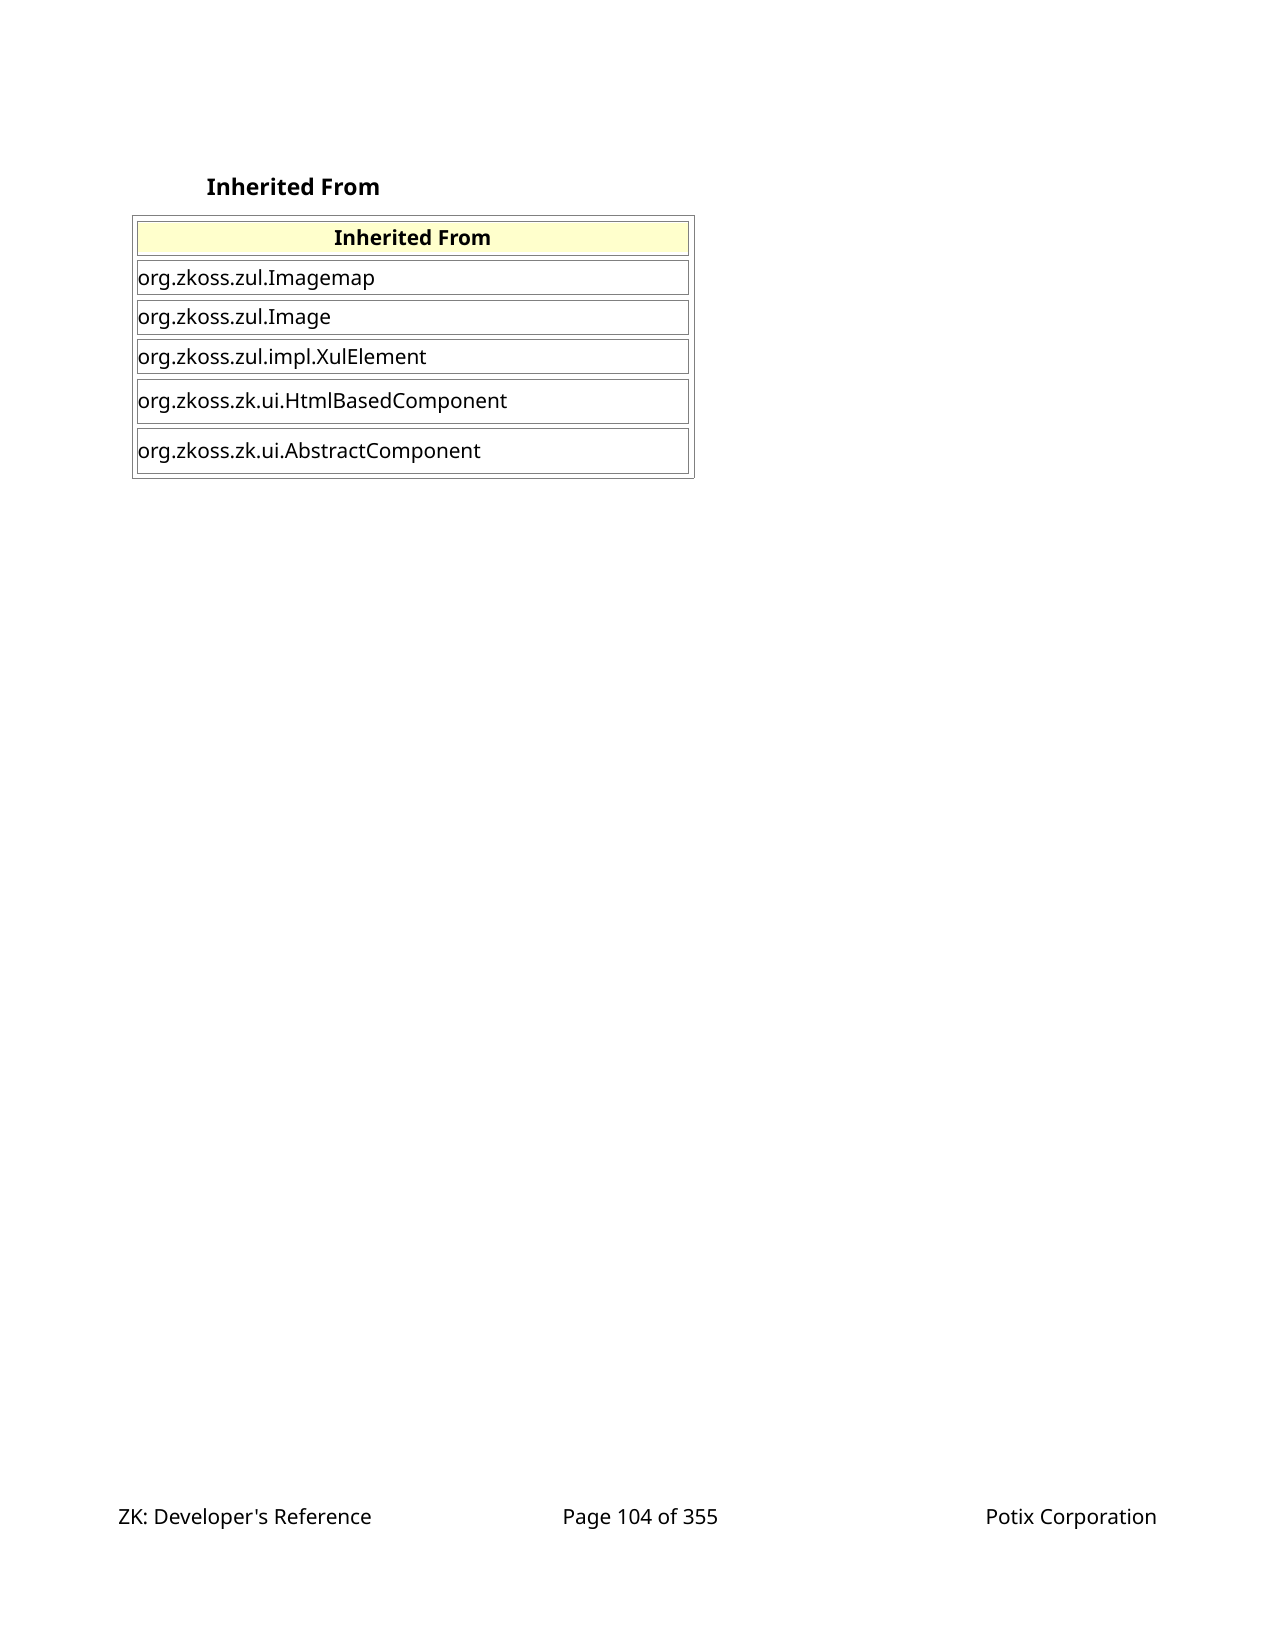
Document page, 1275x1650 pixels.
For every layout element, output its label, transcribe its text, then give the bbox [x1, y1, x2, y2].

table_cell org.zkoss.zk.ui.HtmlBasedComponent [134, 373, 691, 423]
table_cell org.zkoss.zul.impl.XulElement [134, 334, 691, 373]
table_header Inherited From [134, 216, 691, 254]
table_cell org.zkoss.zul.Imagemap [134, 255, 691, 294]
subtitle Inherited From [207, 171, 1157, 203]
table_cell org.zkoss.zul.Image [134, 294, 691, 333]
table_cell org.zkoss.zk.ui.AbstractComponent [134, 423, 691, 473]
